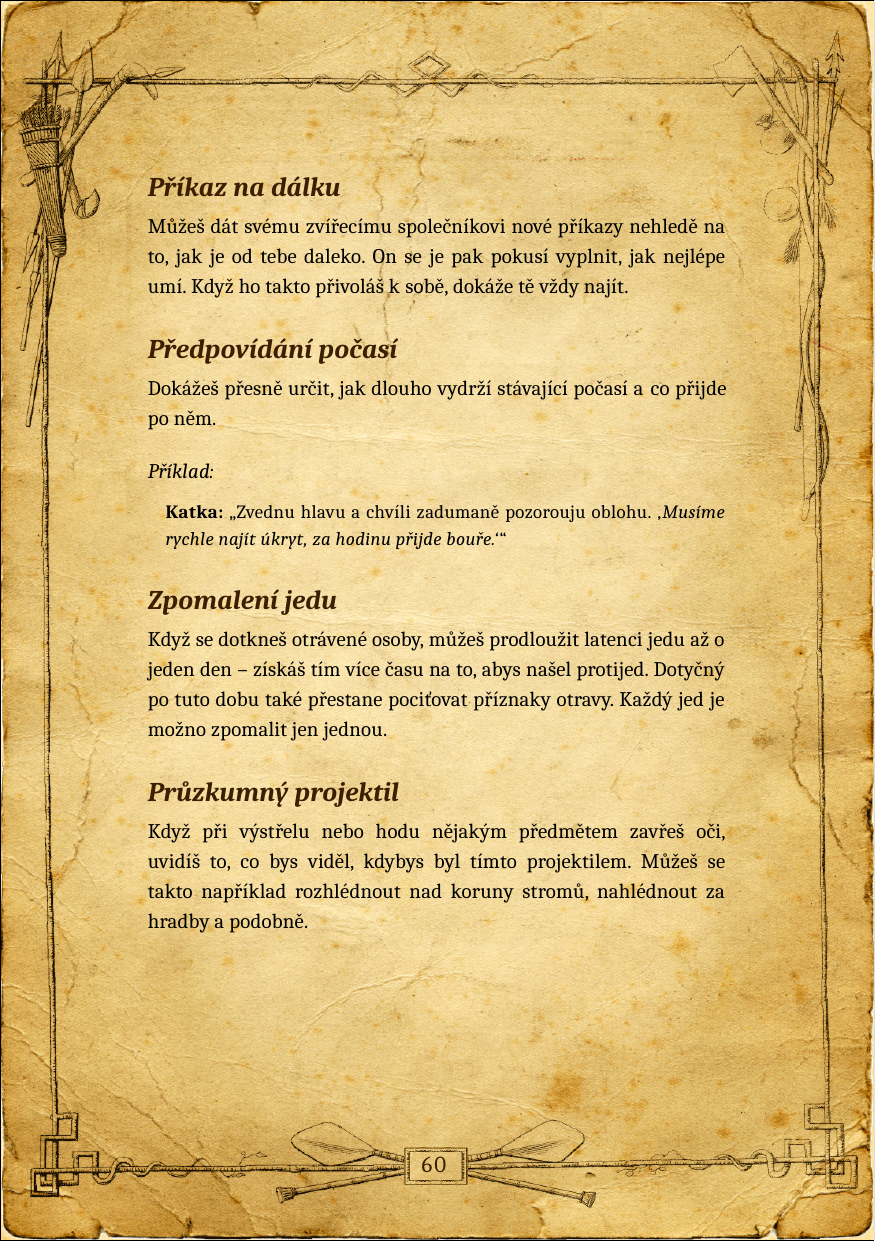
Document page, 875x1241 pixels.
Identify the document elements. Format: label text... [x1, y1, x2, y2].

picture [1, 1, 874, 1240]
text Příklad: [148, 460, 726, 484]
text Když se dotkneš otrávené osoby, můžeš prodloužit latenci jedu až o⁠ jeden den – získáš tím více času na to, abys našel protijed. Dotyčný po tuto dobu také přestane pociťovat příznaky otravy. Každý jed je možno zpomalit jen jednou. [148, 628, 726, 742]
subtitle Průzkumný projektil [148, 777, 726, 808]
text Když při výstřelu nebo hodu nějakým předmětem zavřeš oči, uvidíš to, co bys viděl, kdybys byl tímto projektilem. Můžeš se takto například rozhlédnout nad koruny stromů, nahlédnout za hradby a⁠ podobně. [148, 820, 726, 934]
subtitle Předpovídání počasí [148, 334, 726, 365]
text Katka: „Zvednu hlavu a⁠ chvíli zadumaně pozorouju oblohu. ‚Musíme rychle najít úkryt, za hodinu přijde bouře.‘“ [165, 502, 726, 550]
text Dokážeš přesně určit, jak dlouho vydrží stávající počasí a⁠ co přijde po něm. [148, 377, 726, 431]
text Můžeš dát svému zvířecímu společníkovi nové příkazy nehledě na to, jak je od tebe daleko. On se je pak pokusí vyplnit, jak nejlépe umí. Když ho takto přivoláš k⁠ sobě, dokáže tě vždy najít. [148, 215, 726, 298]
subtitle Zpomalení jedu [148, 585, 726, 616]
subtitle Příkaz na dálku [148, 172, 726, 203]
